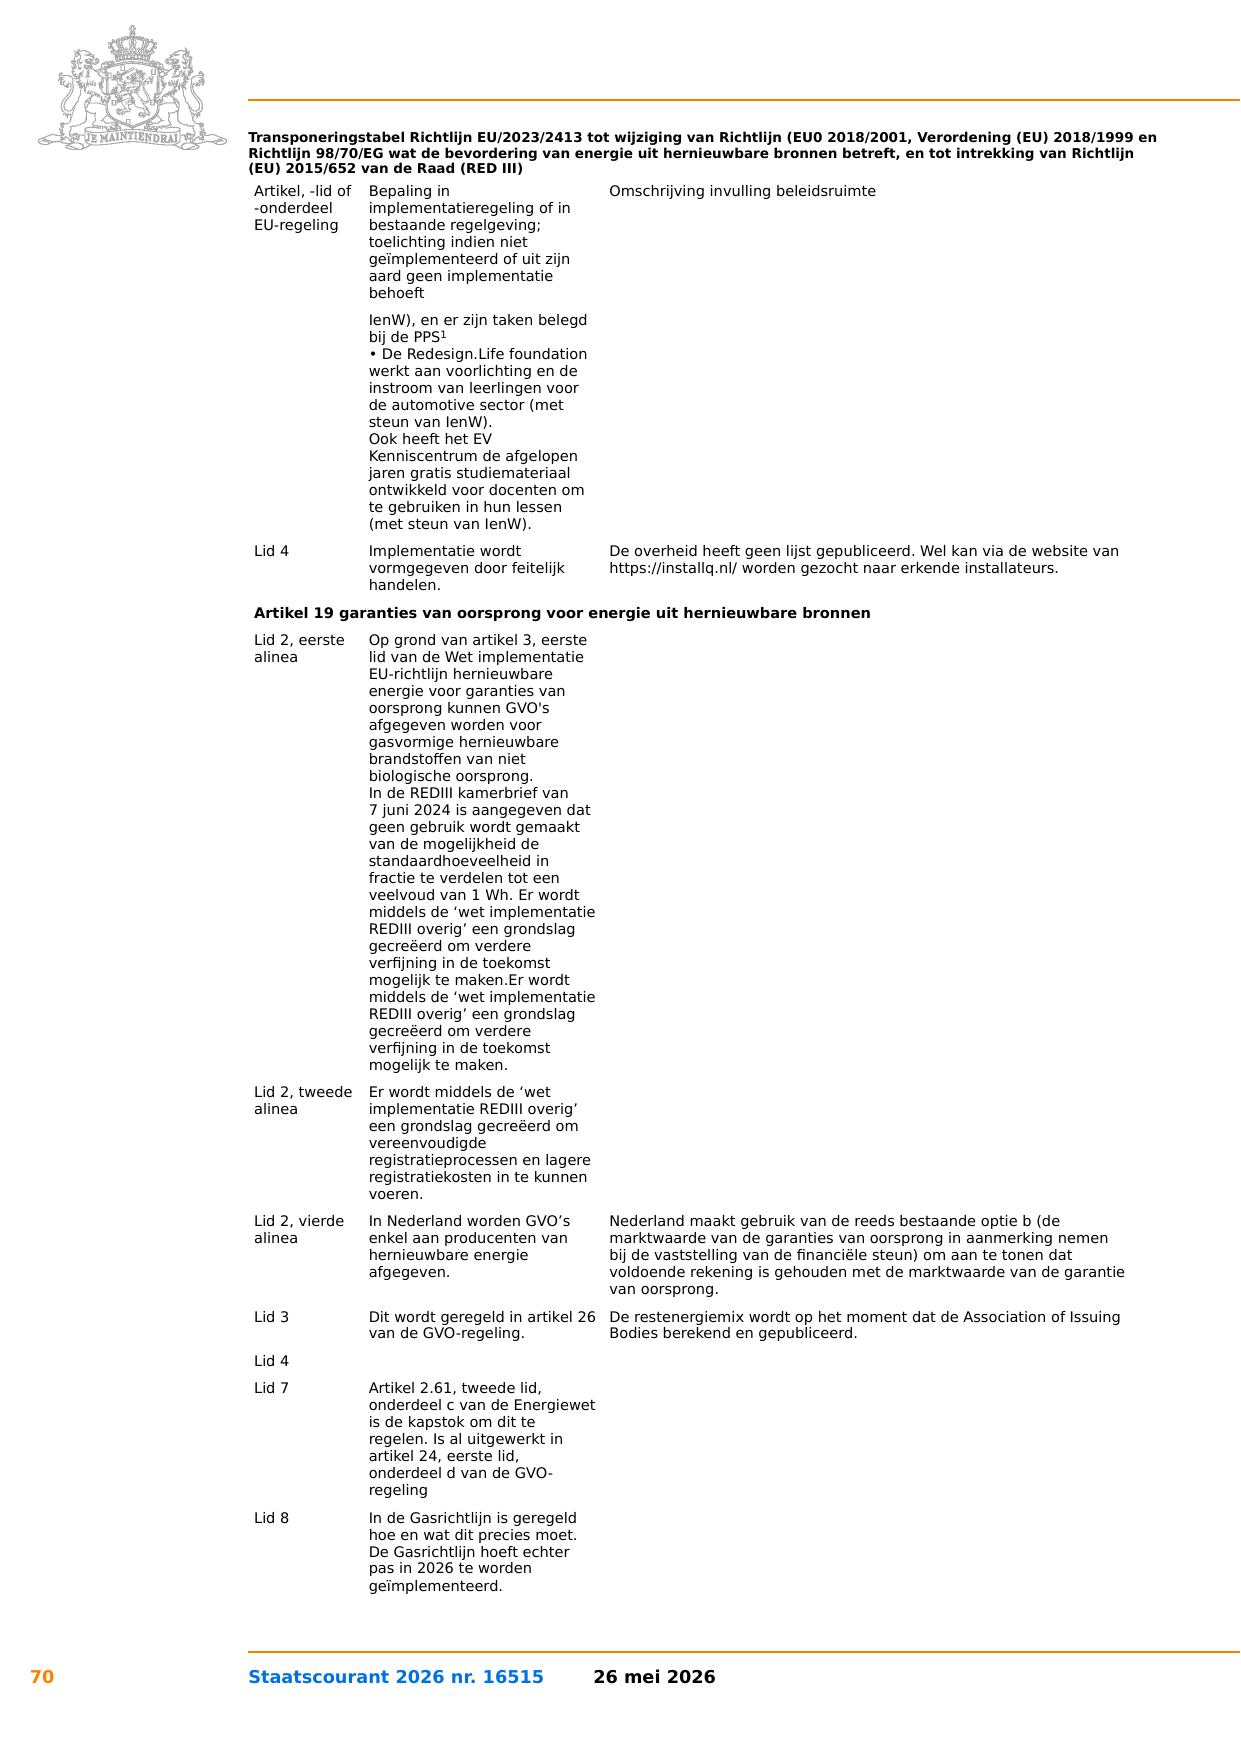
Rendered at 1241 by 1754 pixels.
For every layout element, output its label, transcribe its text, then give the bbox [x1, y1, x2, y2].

table_cell Nederland maakt gebruik van de reeds bestaande optie b (de marktwaarde van de garanties van oorsprong in aanmerking nemen bij de vaststelling van de financiële steun) om aan te tonen dat voldoende rekening is gehouden met de marktwaarde van de garantie van oorsprong. [604, 1209, 1135, 1303]
table_cell Artikel 2.61, tweede lid, onderdeel c van de Energiewet is de kapstok om dit te regelen. Is al uitgewerkt in artikel 24, eerste lid, onderdeel d van de GVO-regeling [363, 1376, 603, 1504]
table_cell Artikel, -lid of -onderdeel EU-regeling [249, 178, 362, 306]
table_cell Artikel 19 garanties van oorsprong voor energie uit hernieuwbare bronnen [249, 600, 1163, 626]
table_cell [604, 1505, 1135, 1599]
table_cell [604, 1079, 1135, 1207]
table_cell De restenergiemix wordt op het moment dat de Association of Issuing Bodies berekend en gepubliceerd. [604, 1304, 1135, 1347]
table_cell Lid 2, tweede alinea [249, 1079, 362, 1207]
table_cell [1136, 1304, 1163, 1347]
table_cell Lid 2, eerste alinea [249, 627, 362, 1078]
table_cell [604, 1376, 1135, 1504]
table_cell Omschrijving invulling beleidsruimte [604, 178, 1135, 306]
table_cell Lid 8 [249, 1505, 362, 1599]
table_cell Bepaling in implementatieregeling of in bestaande regelgeving; toelichting indien niet geïmplementeerd of uit zijn aard geen implementatie behoeft [363, 178, 603, 306]
table_cell De overheid heeft geen lijst gepubliceerd. Wel kan via de website van https://installq.nl/ worden gezocht naar erkende installateurs. [604, 539, 1135, 599]
table_cell IenW), en er zijn taken belegd bij de PPS1 • De Redesign.Life foundation werkt aan voorlichting en de instroom van leerlingen voor de automotive sector (met steun van IenW). Ook heeft het EV Kenniscentrum de afgelopen jaren gratis studiemateriaal ontwikkeld voor docenten om te gebruiken in hun lessen (met steun van IenW). [363, 308, 603, 537]
table_cell [1136, 1079, 1163, 1207]
table_cell In Nederland worden GVO’s enkel aan producenten van hernieuwbare energie afgegeven. [363, 1209, 603, 1303]
table_cell Lid 4 [249, 539, 362, 599]
table_cell Lid 4 [249, 1348, 362, 1374]
table_cell Lid 3 [249, 1304, 362, 1347]
table_cell [1136, 627, 1163, 1078]
table_cell [604, 627, 1135, 1078]
table_cell [1136, 1376, 1163, 1504]
table_header Transponeringstabel Richtlijn EU/2023/2413 tot wijziging van Richtlijn (EU0 2018/2001, Verordening (EU) 2018/1999 en Richtlijn 98/70/EG wat de bevordering van energie uit hernieuwbare bronnen betreft, en tot intrekking van Richtlijn (EU) 2015/652 van de Raad (RED III) [248, 130, 1163, 177]
table_cell [1136, 308, 1163, 537]
table_cell Implementatie wordt vormgegeven door feitelijk handelen. [363, 539, 603, 599]
table_cell In de Gasrichtlijn is geregeld hoe en wat dit precies moet. De Gasrichtlijn hoeft echter pas in 2026 te worden geïmplementeerd. [363, 1505, 603, 1599]
table_cell [1136, 1348, 1163, 1374]
table_cell [249, 308, 362, 537]
picture [38, 25, 227, 150]
table_cell Lid 7 [249, 1376, 362, 1504]
table_cell Lid 2, vierde alinea [249, 1209, 362, 1303]
table_cell Dit wordt geregeld in artikel 26 van de GVO-regeling. [363, 1304, 603, 1347]
table_cell [604, 1348, 1135, 1374]
table_cell Op grond van artikel 3, eerste lid van de Wet implementatie EU-richtlijn hernieuwbare energie voor garanties van oorsprong kunnen GVO's afgegeven worden voor gasvormige hernieuwbare brandstoffen van niet biologische oorsprong. In de REDIII kamerbrief van 7 juni 2024 is aangegeven dat geen gebruik wordt gemaakt van de mogelijkheid de standaardhoeveelheid in fractie te verdelen tot een veelvoud van 1 Wh. Er wordt middels de ‘wet implementatie REDIII overig’ een grondslag gecreëerd om verdere verfijning in de toekomst mogelijk te maken.Er wordt middels de ‘wet implementatie REDIII overig’ een grondslag gecreëerd om verdere verfijning in de toekomst mogelijk te maken. [363, 627, 603, 1078]
table_cell [1136, 1505, 1163, 1599]
table_cell [363, 1348, 603, 1374]
table_cell [1136, 1209, 1163, 1303]
table_cell [1136, 539, 1163, 599]
table_cell [604, 308, 1135, 537]
table_cell [1136, 178, 1163, 306]
table_cell Er wordt middels de ‘wet implementatie REDIII overig’ een grondslag gecreëerd om vereenvoudigde registratieprocessen en lagere registratiekosten in te kunnen voeren. [363, 1079, 603, 1207]
